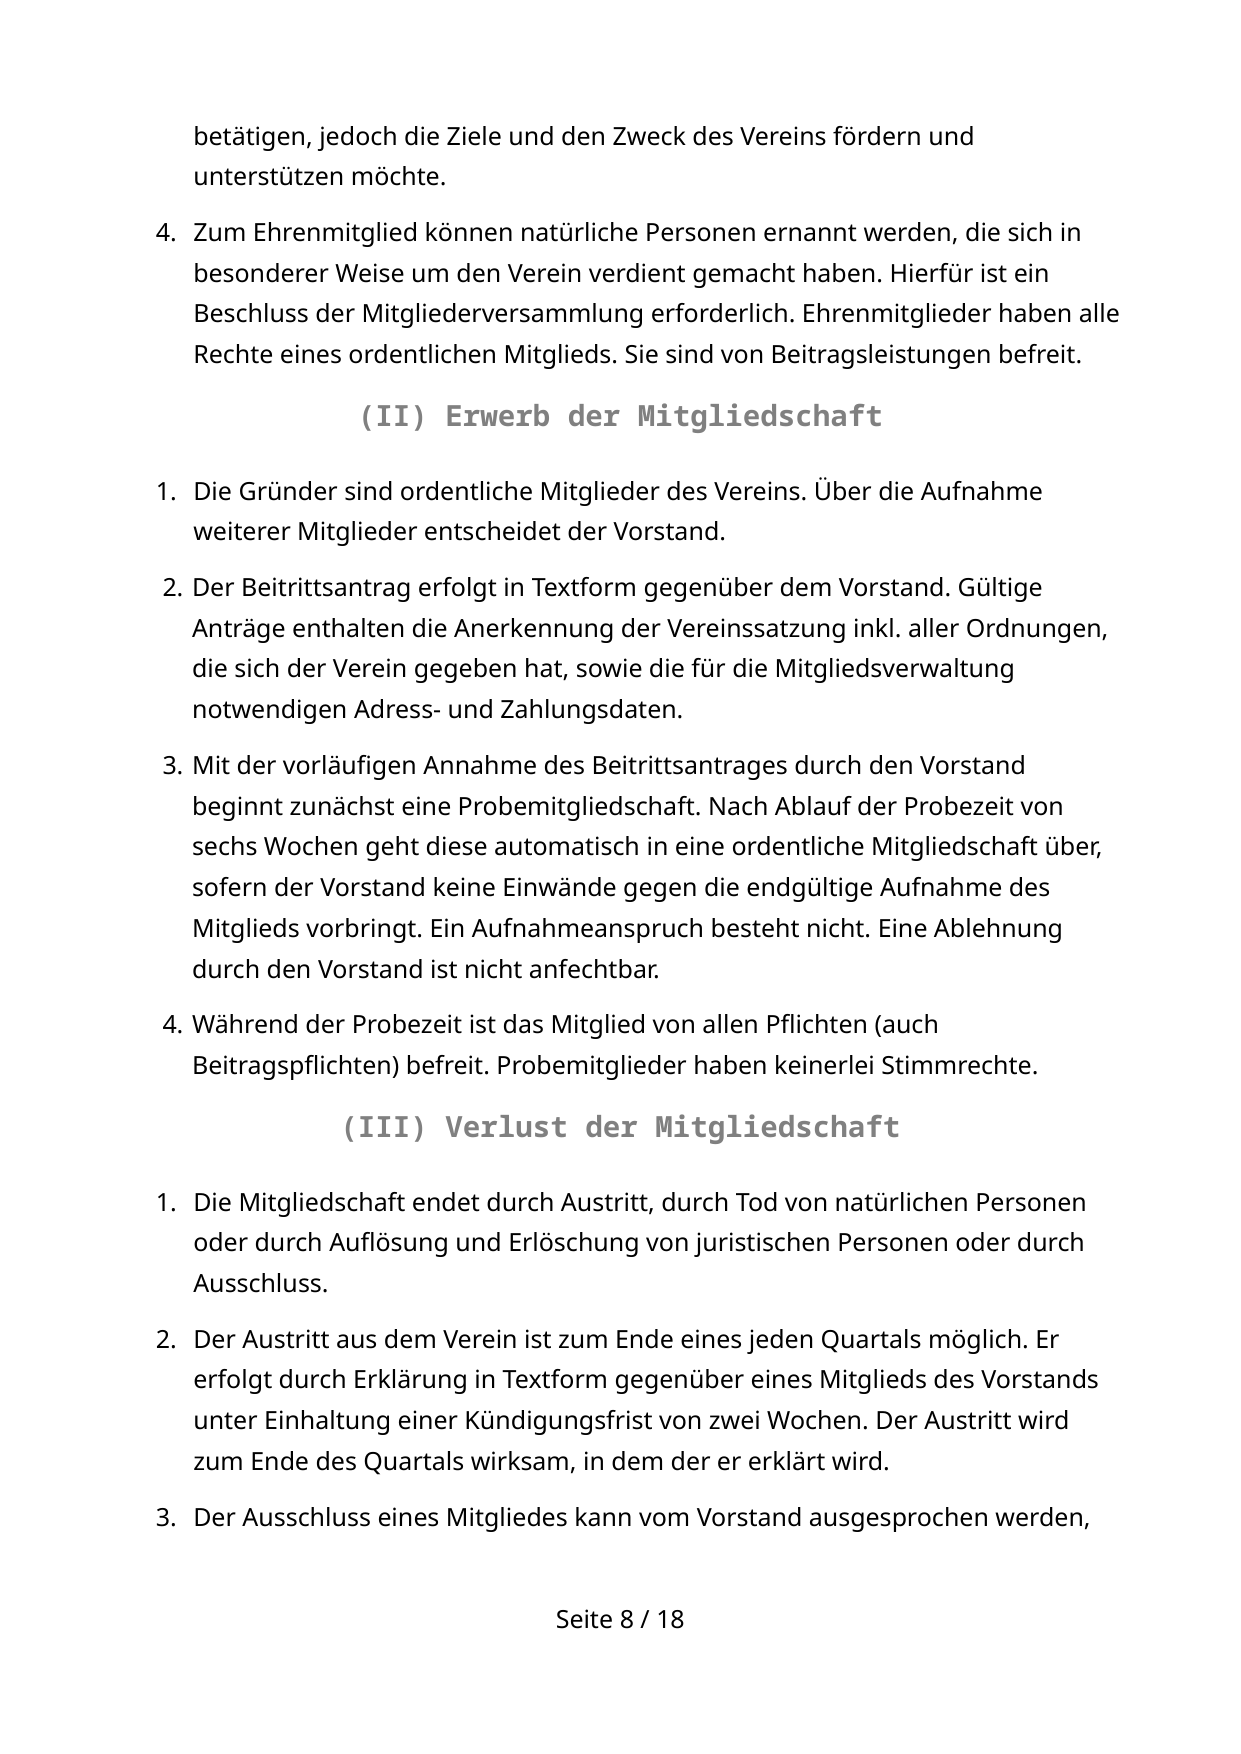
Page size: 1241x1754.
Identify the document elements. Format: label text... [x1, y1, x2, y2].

list betätigen, jedoch die Ziele und den Zweck des Vereins fördern und unterstützen möchte. [156, 118, 1122, 193]
list Der Beitrittsantrag erfolgt in Textform gegenüber dem Vorstand. Gültige Anträge enthalten die Anerkennung der Vereinssatzung inkl. aller Ordnungen, die sich der Verein gegeben hat, sowie die für die Mitgliedsverwaltung notwendigen Adress- und Zahlungsdaten. [162, 569, 1122, 726]
list Die Gründer sind ordentliche Mitglieder des Vereins. Über die Aufnahme weiterer Mitglieder entscheidet der Vorstand. [156, 473, 1122, 548]
list Die Mitgliedschaft endet durch Austritt, durch Tod von natürlichen Personen oder durch Auflösung und Erlöschung von juristischen Personen oder durch Ausschluss. [156, 1184, 1122, 1300]
subtitle (II) Erwerb der Mitgliedschaft [118, 396, 1122, 435]
list Während der Probezeit ist das Mitglied von allen Pflichten (auch Beitragspflichten) befreit. Probemitglieder haben keinerlei Stimmrechte. [162, 1007, 1122, 1082]
list Zum Ehrenmitglied können natürliche Personen ernannt werden, die sich in besonderer Weise um den Verein verdient gemacht haben. Hierfür ist ein Beschluss der Mitgliederversammlung erforderlich. Ehrenmitglieder haben alle Rechte eines ordentlichen Mitglieds. Sie sind von Beitragsleistungen befreit. [156, 214, 1122, 371]
list Der Ausschluss eines Mitgliedes kann vom Vorstand ausgesprochen werden, [156, 1499, 1122, 1533]
list Der Austritt aus dem Verein ist zum Ende eines jeden Quartals möglich. Er erfolgt durch Erklärung in Textform gegenüber eines Mitglieds des Vorstands unter Einhaltung einer Kündigungsfrist von zwei Wochen. Der Austritt wird zum Ende des Quartals wirksam, in dem der er erklärt wird. [156, 1321, 1122, 1478]
list Mit der vorläufigen Annahme des Beitrittsantrages durch den Vorstand beginnt zunächst eine Probemitgliedschaft. Nach Ablauf der Probezeit von sechs Wochen geht diese automatisch in eine ordentliche Mitgliedschaft über, sofern der Vorstand keine Einwände gegen die endgültige Aufnahme des Mitglieds vorbringt. Ein Aufnahmeanspruch besteht nicht. Eine Ablehnung durch den Vorstand ist nicht anfechtbar. [162, 747, 1122, 986]
subtitle (III) Verlust der Mitgliedschaft [118, 1107, 1122, 1146]
